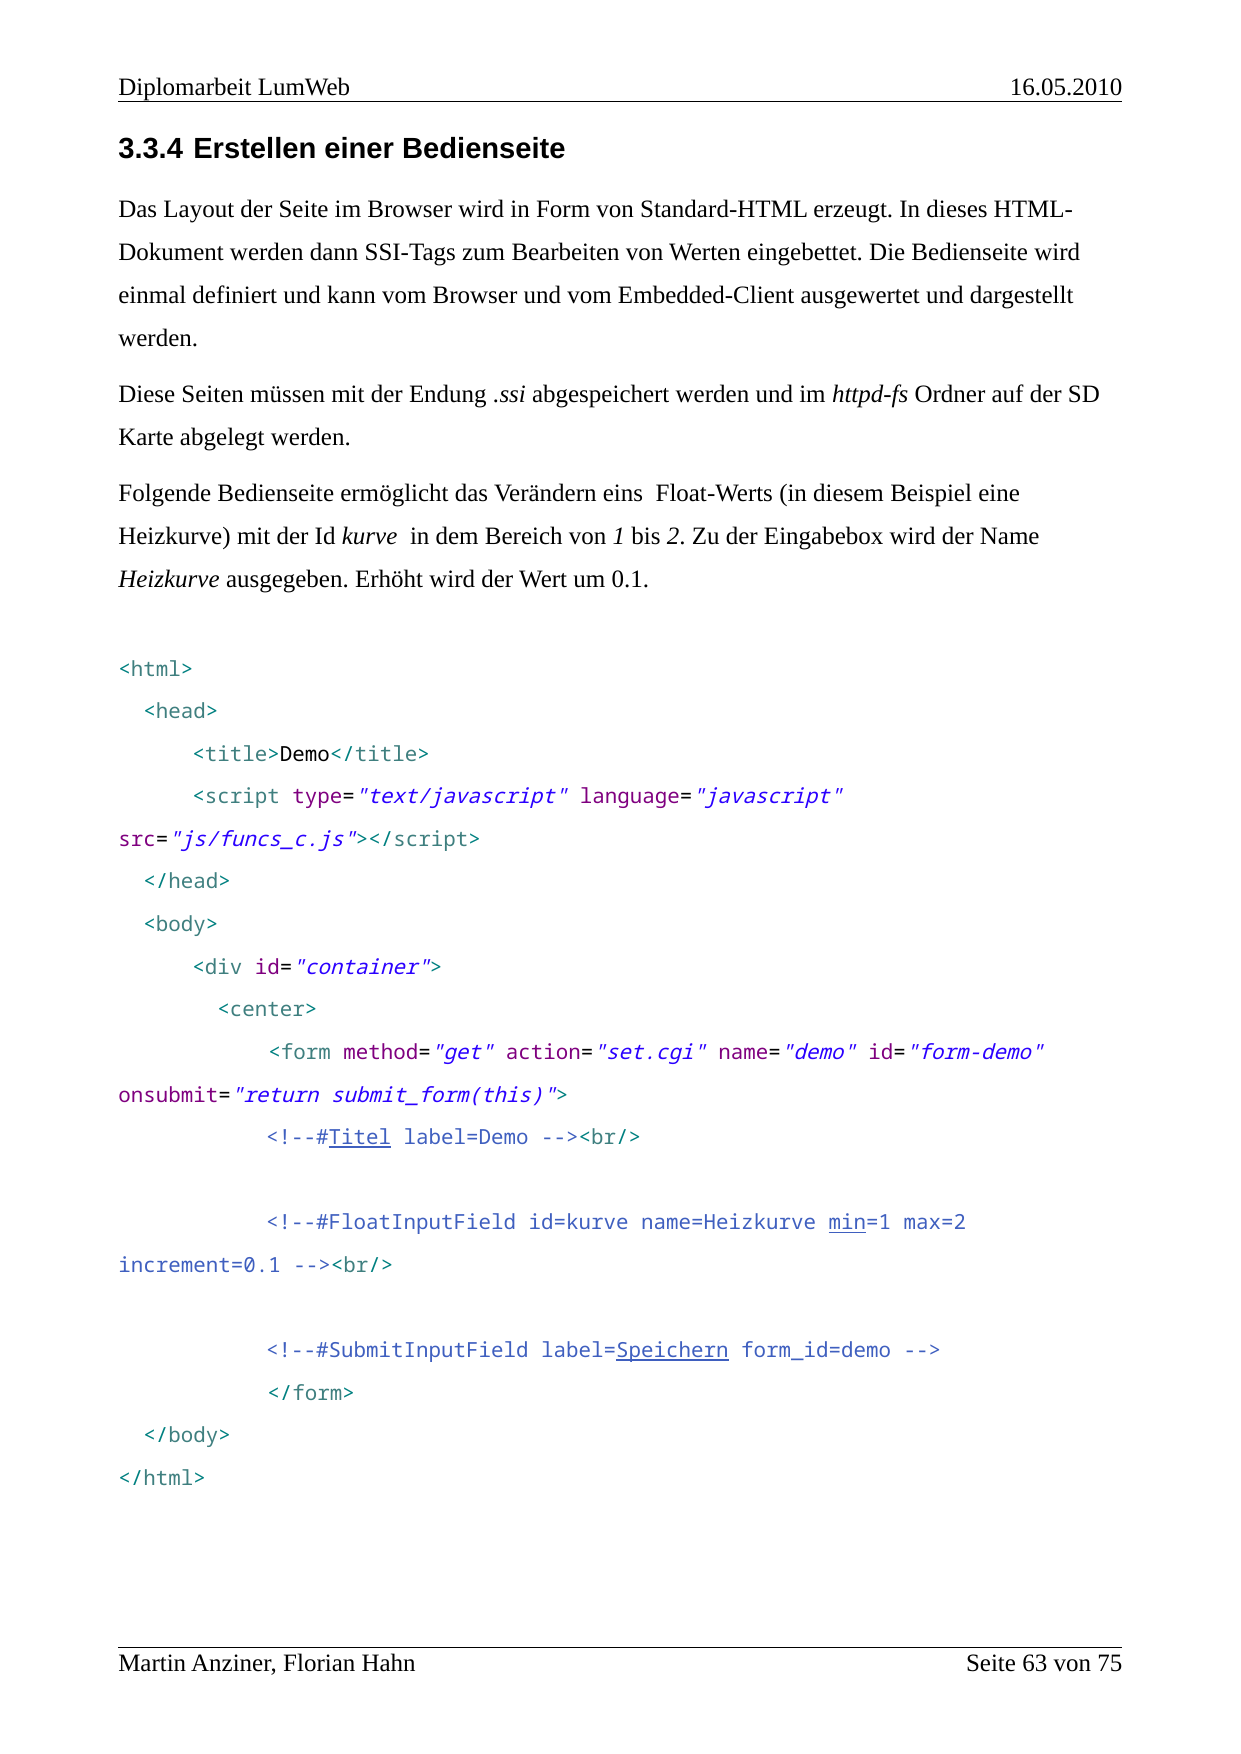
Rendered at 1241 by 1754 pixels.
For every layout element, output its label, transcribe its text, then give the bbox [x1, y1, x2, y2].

text <center> [118, 994, 1122, 1023]
text </head> [118, 867, 1122, 895]
text <html> [118, 654, 1122, 682]
text <body> [118, 909, 1122, 938]
text </form> [118, 1378, 1122, 1406]
text Diese Seiten müssen mit der Endung .ssi abgespeichert werden und im httpd-fs Ordner auf der SD Karte abgelegt werden. [118, 379, 1122, 451]
text <!--#FloatInputField id=kurve name=Heizkurve min=1 max=2 increment=0.1 --><br/> [118, 1207, 1122, 1278]
text <title>Demo</title> [118, 739, 1122, 767]
text <div id="container"> [118, 952, 1122, 980]
text Das Layout der Seite im Browser wird in Form von Standard-HTML erzeugt. In dieses HTML-Dokument werden dann SSI-Tags zum Bearbeiten von Werten eingebettet. Die Bedienseite wird einmal definiert und kann vom Browser und vom Embedded-Client ausgewertet und dargestellt werden. [118, 194, 1122, 352]
text <!--#SubmitInputField label=Speichern form_id=demo --> [118, 1335, 1122, 1364]
text </html> [118, 1463, 1122, 1492]
subtitle Erstellen einer Bedienseite [118, 131, 1122, 165]
text <script type="text/javascript" language="javascript" src="js/funcs_c.js"></script> [118, 781, 1122, 852]
text Folgende Bedienseite ermöglicht das Verändern eins Float-Werts (in diesem Beispiel eine Heizkurve) mit der Id kurve in dem Bereich von 1 bis 2. Zu der Eingabebox wird der Name Heizkurve ausgegeben. Erhöht wird der Wert um 0.1. [118, 478, 1122, 593]
text <form method="get" action="set.cgi" name="demo" id="form-demo" onsubmit="return submit_form(this)"> [118, 1037, 1122, 1108]
text <head> [118, 696, 1122, 725]
text <!--#Titel label=Demo --><br/> [118, 1122, 1122, 1151]
text </body> [118, 1421, 1122, 1449]
